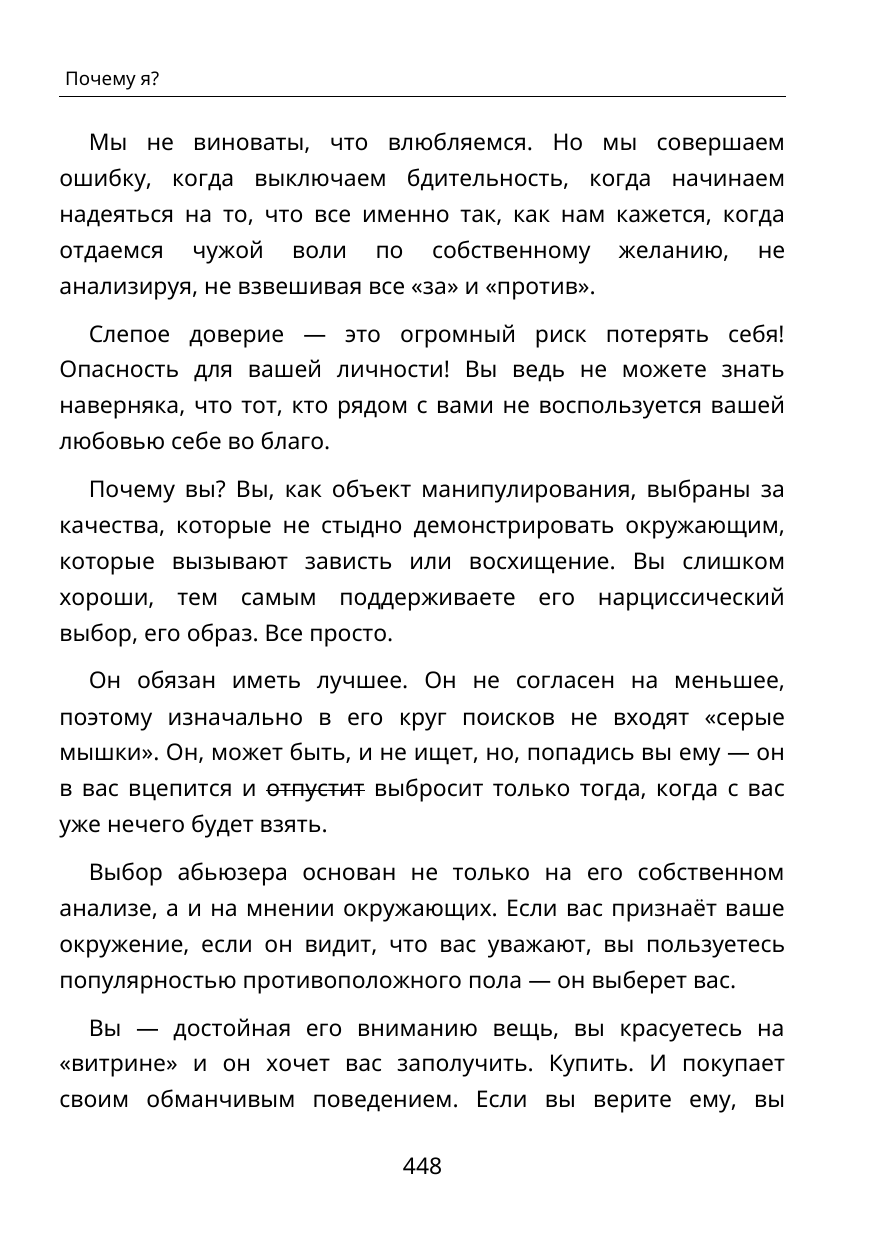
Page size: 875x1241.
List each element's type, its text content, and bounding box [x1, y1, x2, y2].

text Мы не виноваты, что влюбляемся. Но мы совершаем ошибку, когда выключаем бдительность, когда начинаем надеяться на то, что все именно так, как нам кажется, когда отдаемся чужой воли по собственному желанию, не анализируя, не взвешивая все «за» и «против». [59, 126, 786, 301]
text Он обязан иметь лучшее. Он не согласен на меньшее, поэтому изначально в его круг поисков не входят «серые мышки». Он, может быть, и не ищет, но, попадись вы ему — он в вас вцепится и отпустит выбросит только тогда, когда с вас уже нечего будет взять. [59, 664, 786, 839]
text Вы — достойная его вниманию вещь, вы красуетесь на «витрине» и он хочет вас заполучить. Купить. И покупает своим обманчивым поведением. Если вы верите ему, вы [59, 1011, 786, 1114]
text Почему вы? Вы, как объект манипулирования, выбраны за качества, которые не стыдно демонстрировать окружающим, которые вызывают зависть или восхищение. Вы слишком хороши, тем самым поддерживаете его нарциссический выбор, его образ. Все просто. [59, 473, 786, 648]
text Слепое доверие — это огромный риск потерять себя! Опасность для вашей личности! Вы ведь не можете знать наверняка, что тот, кто рядом с вами не воспользуется вашей любовью себе во благо. [59, 317, 786, 457]
text Выбор абьюзера основан не только на его собственном анализе, а и на мнении окружающих. Если вас признаёт ваше окружение, если он видит, что вас уважают, вы пользуетесь популярностью противоположного пола — он выберет вас. [59, 856, 786, 995]
